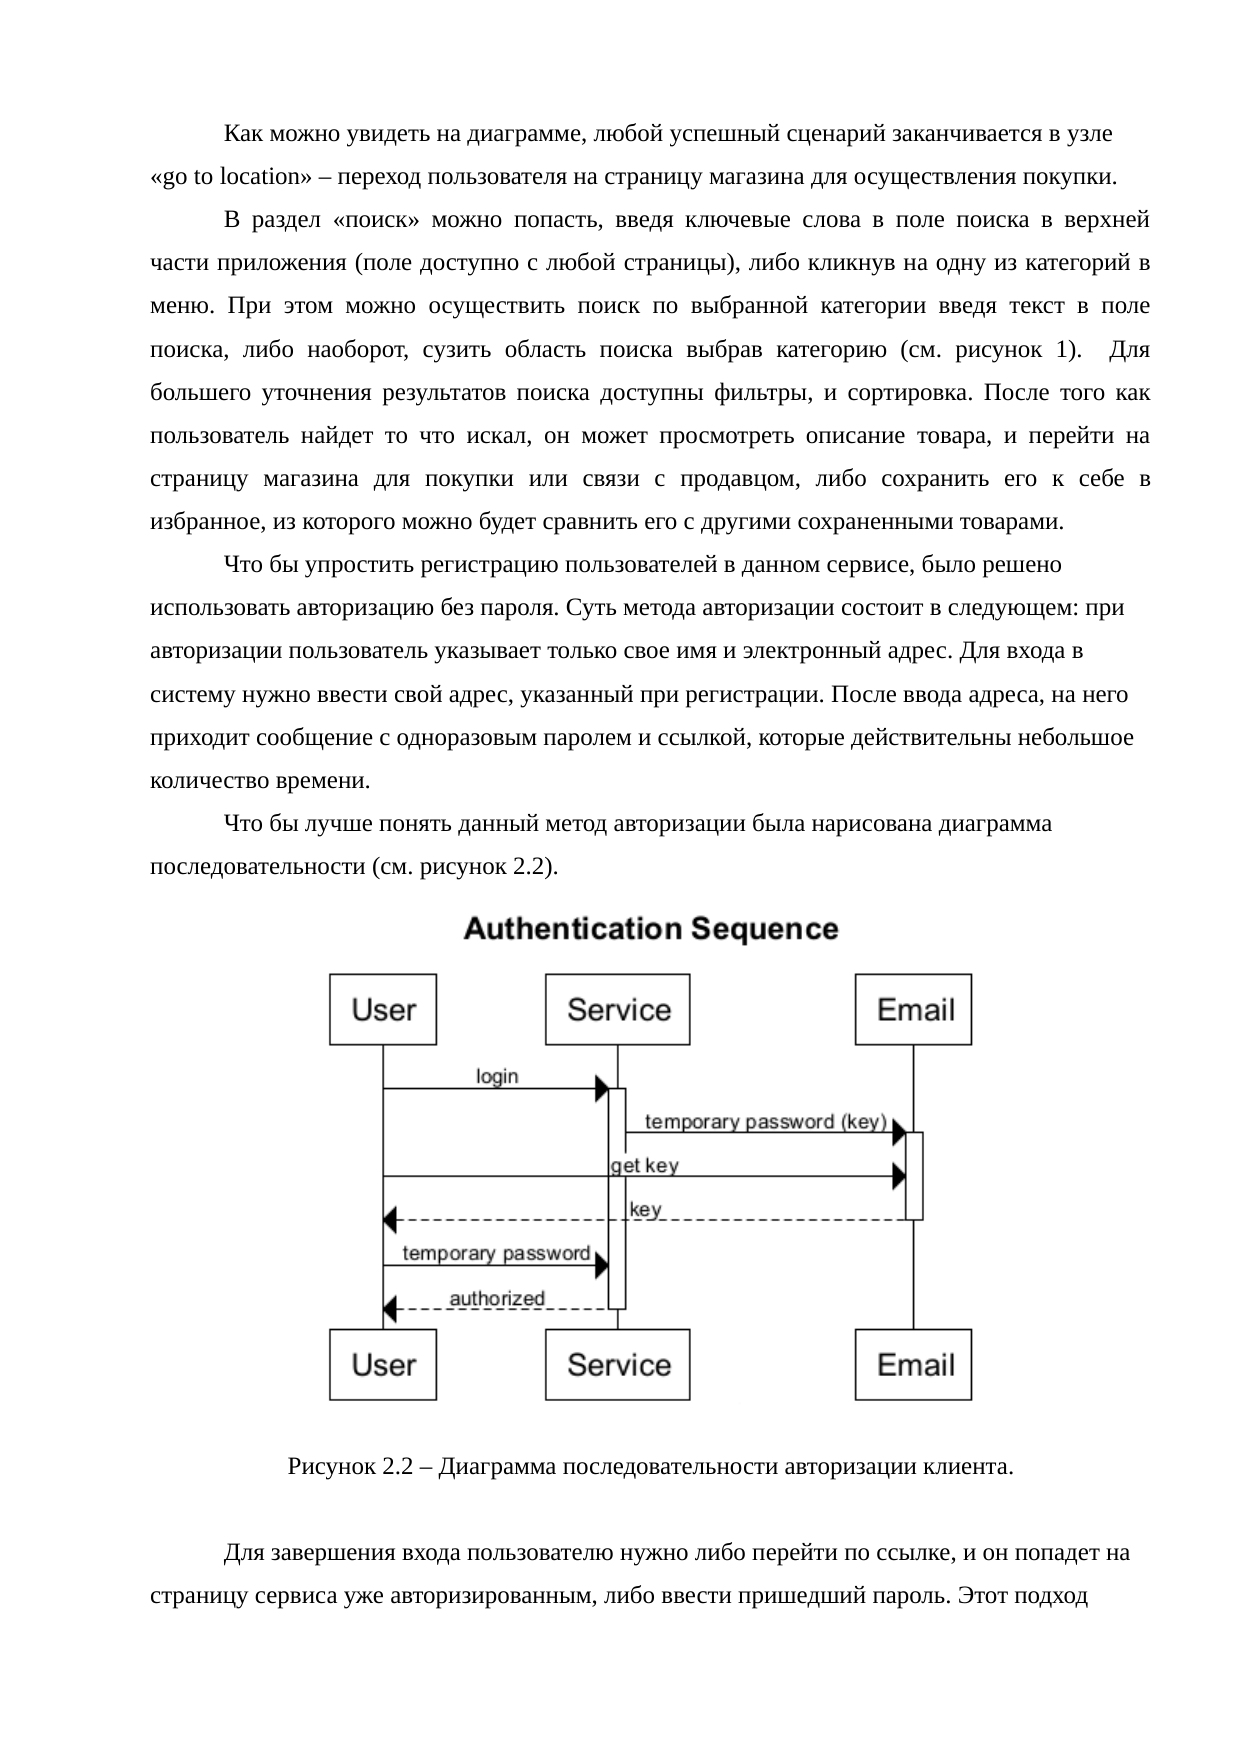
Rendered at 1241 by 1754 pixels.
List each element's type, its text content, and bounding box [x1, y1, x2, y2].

text Рисунок 2.2 – Диаграмма последовательности авторизации клиента. [150, 1451, 1152, 1480]
text Что бы лучше понять данный метод авторизации была нарисована диаграмма последовательности (см. рисунок 2.2). [150, 808, 1152, 880]
text Как можно увидеть на диаграмме, любой успешный сценарий заканчивается в узле «go to location» – переход пользователя на страницу магазина для осуществления покупки. [150, 118, 1152, 190]
text В раздел «поиск» можно попасть, введя ключевые слова в поле поиска в верхней части приложения (поле доступно с любой страницы), либо кликнув на одну из категорий в меню. При этом можно осуществить поиск по выбранной категории введя текст в поле поиска, либо наоборот, сузить область поиска выбрав категорию (см. рисунок 1). Для большего уточнения результатов поиска доступны фильтры, и сортировка. После того как пользователь найдет то что искал, он может просмотреть описание товара, и перейти на страницу магазина для покупки или связи с продавцом, либо сохранить его к себе в избранное, из которого можно будет сравнить его с другими сохраненными товарами. [150, 204, 1152, 535]
text Для завершения входа пользователю нужно либо перейти по ссылке, и он попадет на страницу сервиса уже авторизированным, либо ввести пришедший пароль. Этот подход [150, 1537, 1152, 1609]
text Что бы упростить регистрацию пользователей в данном сервисе, было решено использовать авторизацию без пароля. Суть метода авторизации состоит в следующем: при авторизации пользователь указывает только свое имя и электронный адрес. Для входа в систему нужно ввести свой адрес, указанный при регистрации. После ввода адреса, на него приходит сообщение с одноразовым паролем и ссылкой, которые действительны небольшое количество времени. [150, 549, 1152, 794]
